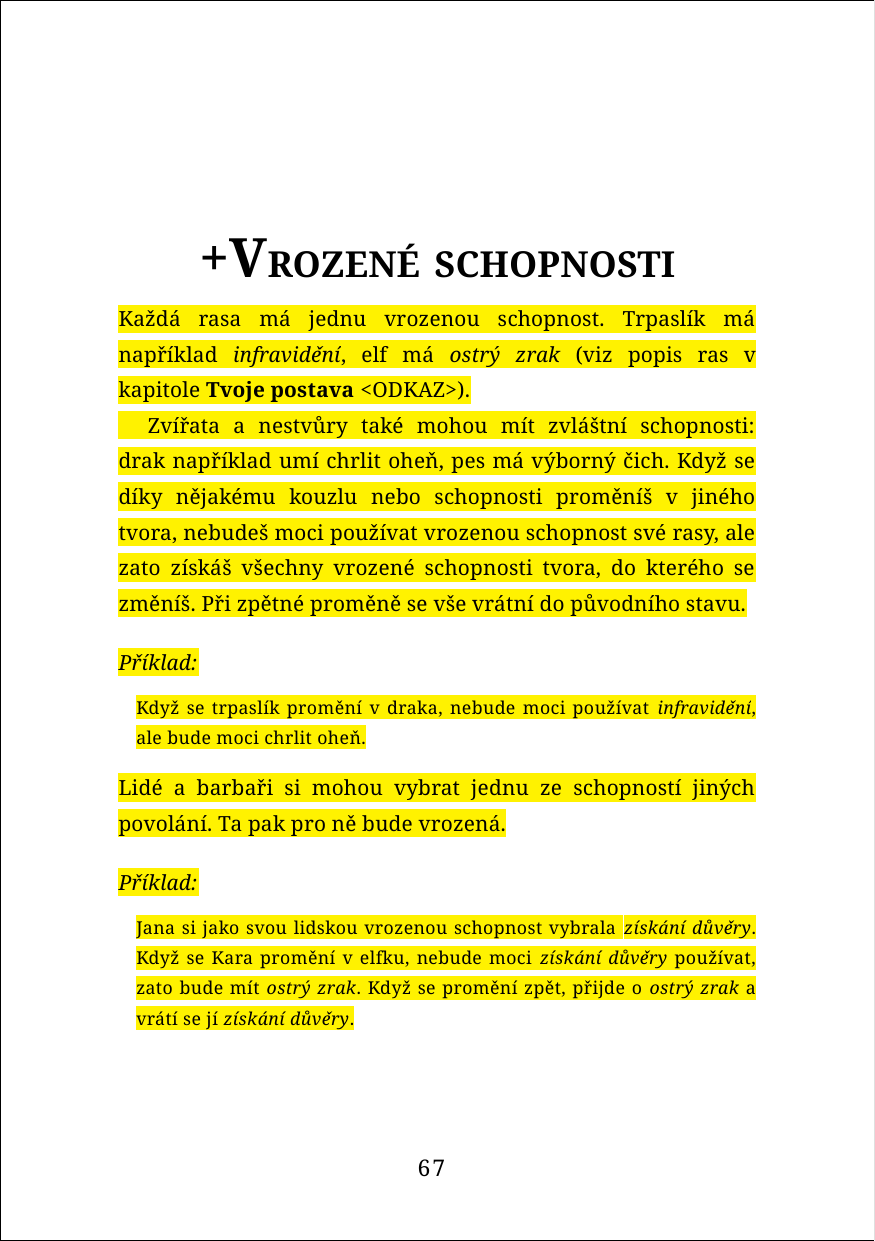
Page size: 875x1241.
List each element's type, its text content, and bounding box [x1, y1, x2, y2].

text Příklad: [118, 648, 756, 676]
subtitle +Vrozené schopnosti [118, 219, 756, 293]
text Každá rasa má jednu vrozenou schopnost. Trpaslík má například infravidění, elf má ostrý zrak (viz popis ras v kapitole Tvoje postava <ODKAZ>). Zvířata a nestvůry také mohou mít zvláštní schopnosti: drak například umí chrlit oheň, pes má výborný čich. Když se díky nějakému kouzlu nebo schopnosti proměníš v jiného tvora, nebudeš moci používat vrozenou schopnost své rasy, ale zato získáš všechny vrozené schopnosti tvora, do kterého se změníš. Při zpětné proměně se vše vrátní do původního stavu. [118, 304, 756, 617]
text Lidé a barbaři si mohou vybrat jednu ze schopností jiných povolání. Ta pak pro ně bude vrozená. [118, 773, 756, 837]
text Když se trpaslík promění v draka, nebude moci používat infravidění, ale bude moci chrlit oheň. [136, 695, 756, 749]
text Příklad: [118, 868, 756, 896]
text Jana si jako svou lidskou vrozenou schopnost vybrala získání důvěry. Když se Kara promění v elfku, nebude moci získání důvěry používat, zato bude mít ostrý zrak. Když se promění zpět, přijde o ostrý zrak a vrátí se jí získání důvěry. [136, 915, 756, 1030]
